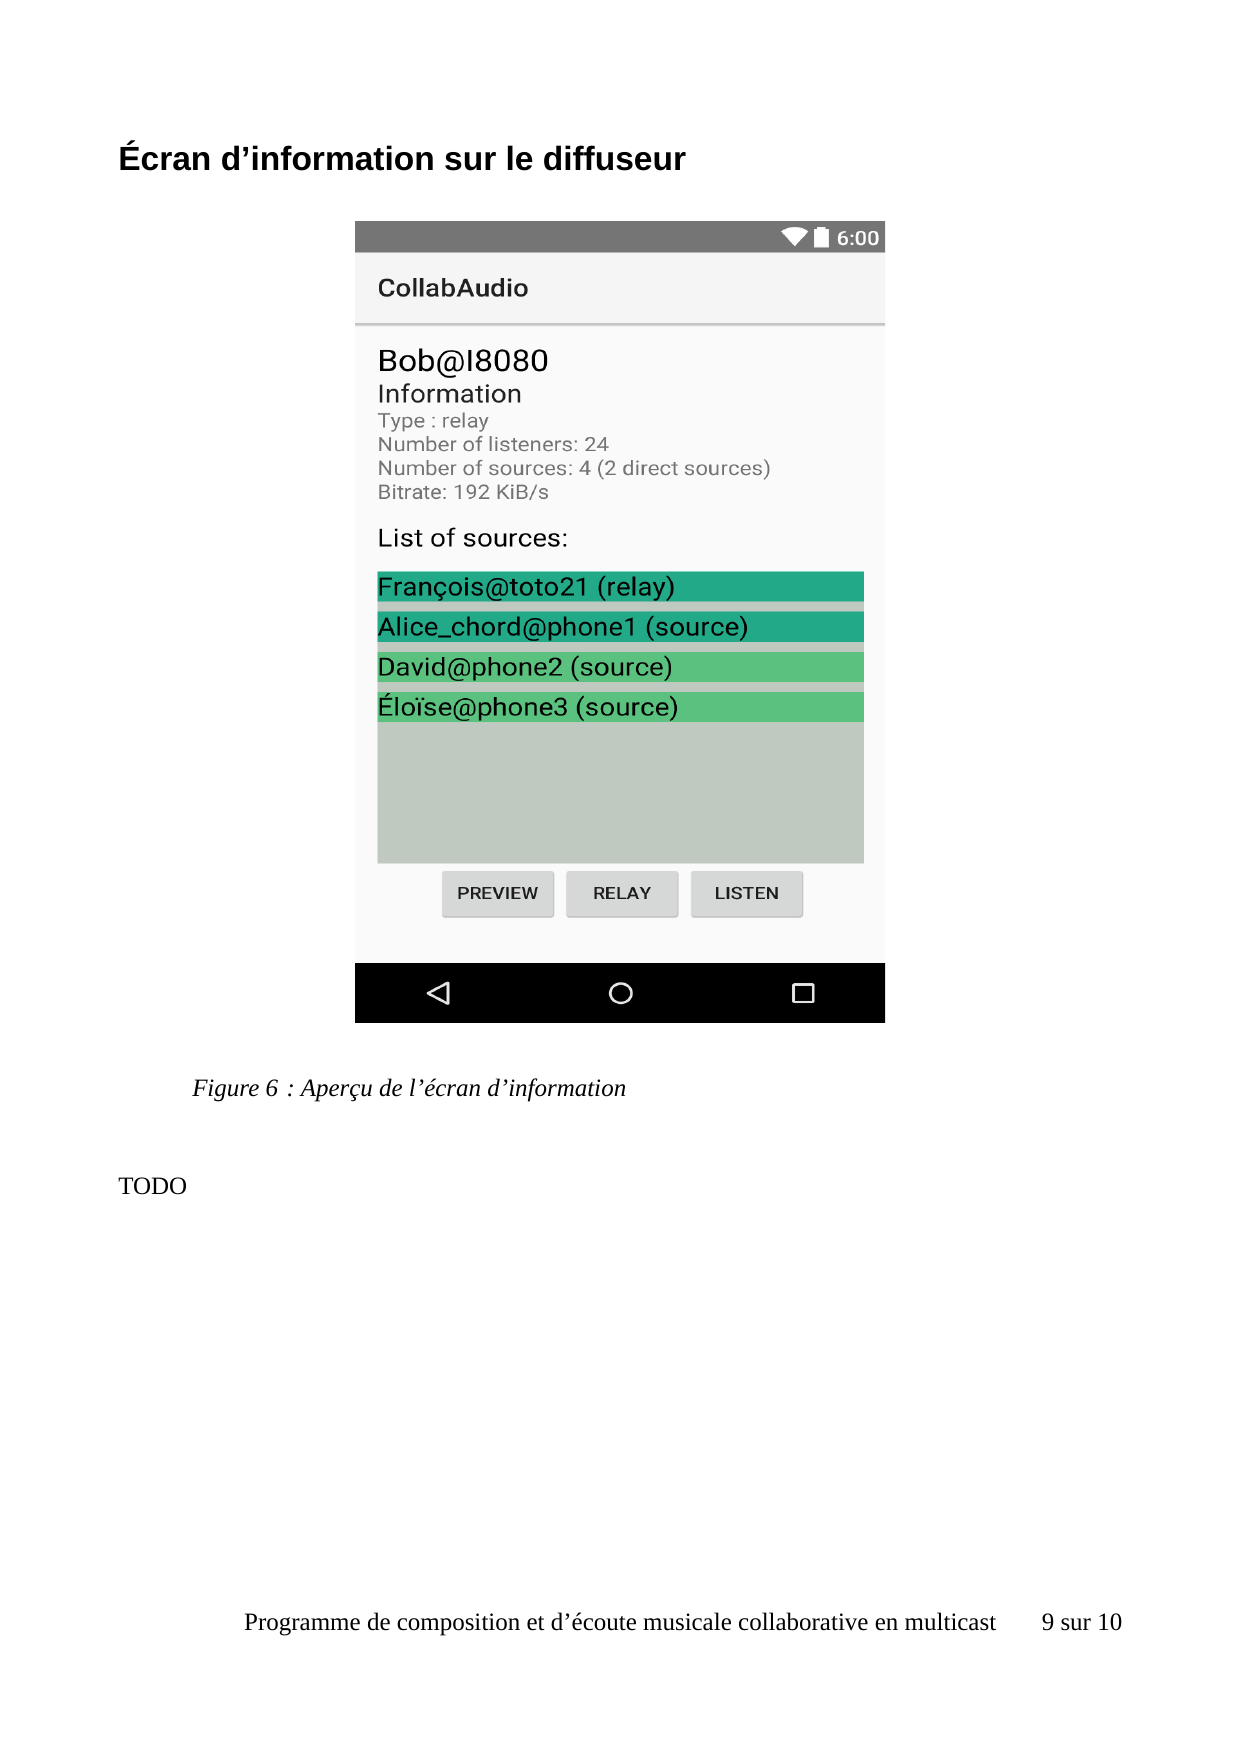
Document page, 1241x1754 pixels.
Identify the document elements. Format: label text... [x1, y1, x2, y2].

text Figure 6 : Aperçu de l’écran d’information [118, 1073, 1122, 1102]
picture [355, 221, 886, 1023]
text TODO [118, 1171, 1122, 1200]
subtitle Écran d’information sur le diffuseur [118, 139, 1122, 178]
